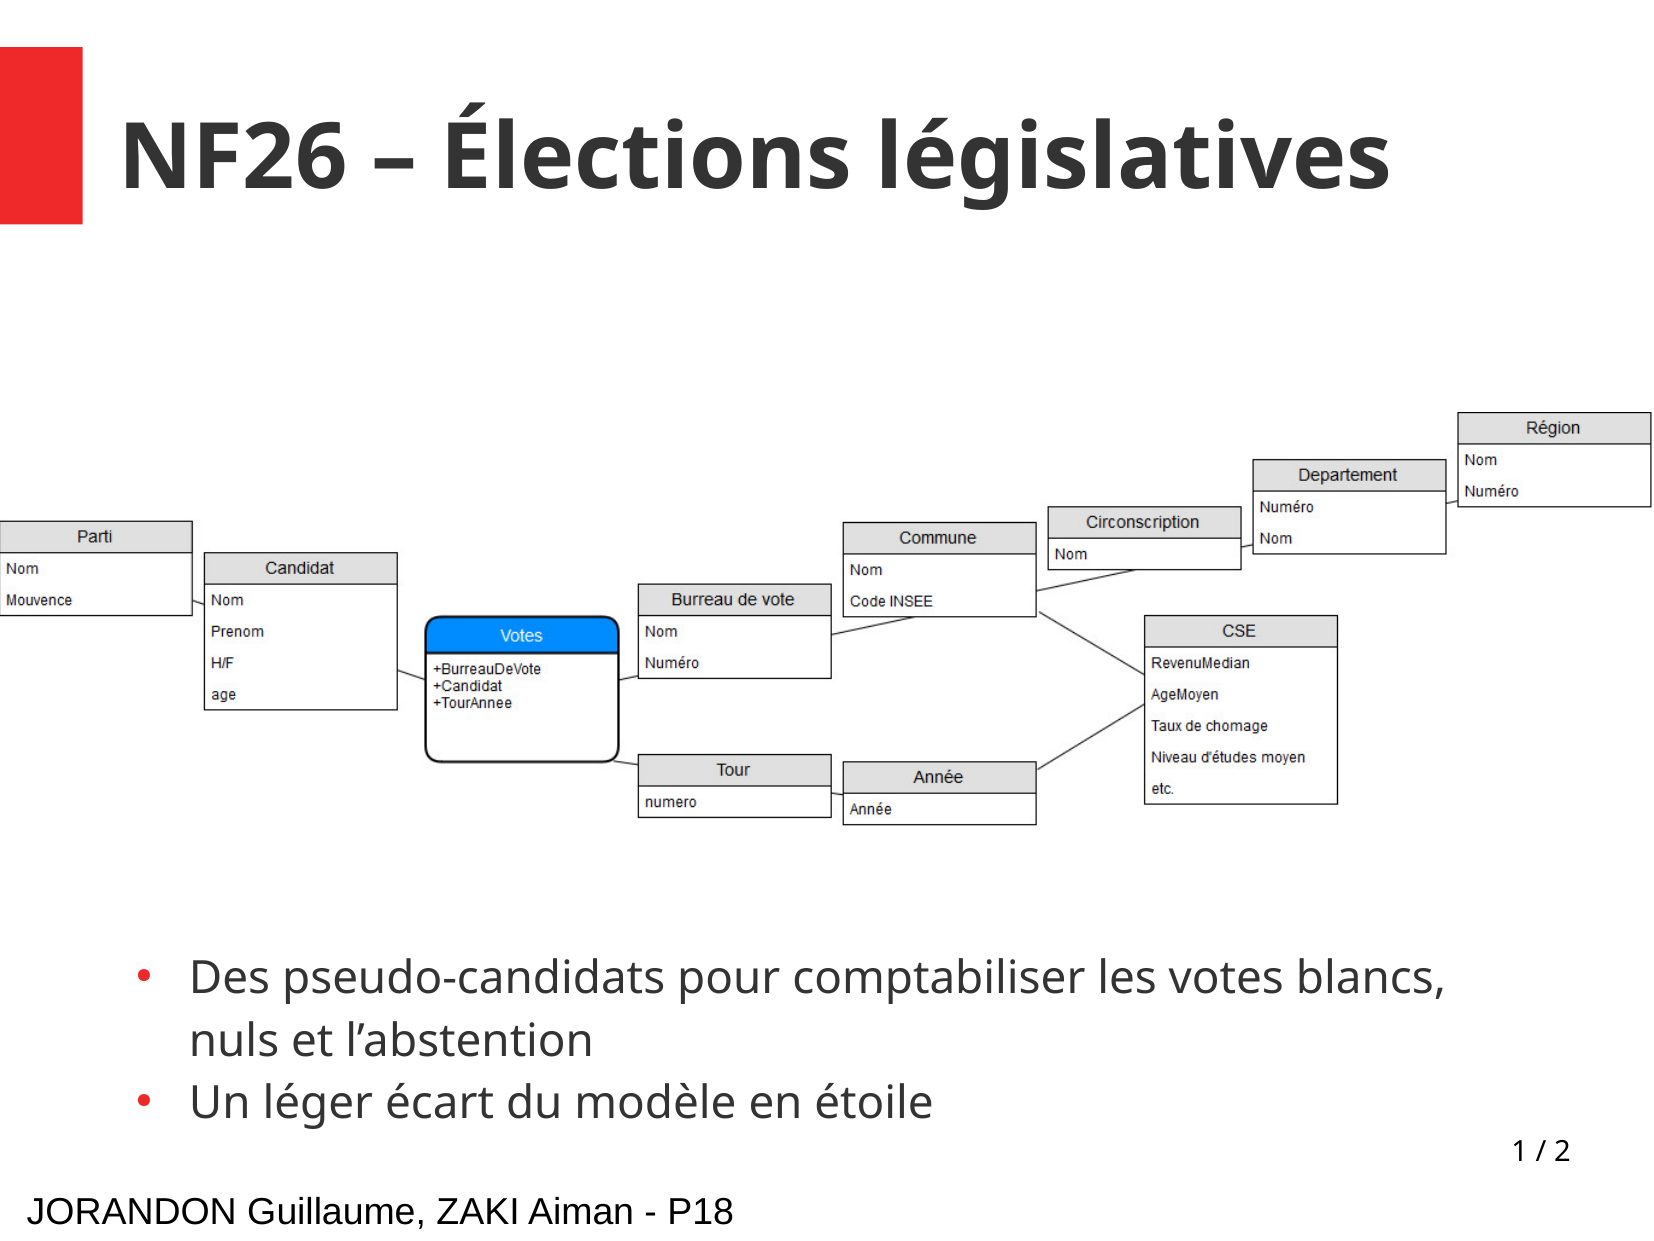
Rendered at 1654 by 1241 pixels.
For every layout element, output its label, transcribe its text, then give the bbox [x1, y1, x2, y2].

title NF26 – Élections législatives [118, 49, 1571, 257]
text_box JORANDON Guillaume, ZAKI Aiman - P18 [11, 1183, 957, 1241]
picture [0, 412, 1654, 829]
list Des pseudo-candidats pour comptabiliser les votes blancs, nuls et l’abstention Un léger écart du modèle en étoile [118, 944, 1536, 1134]
